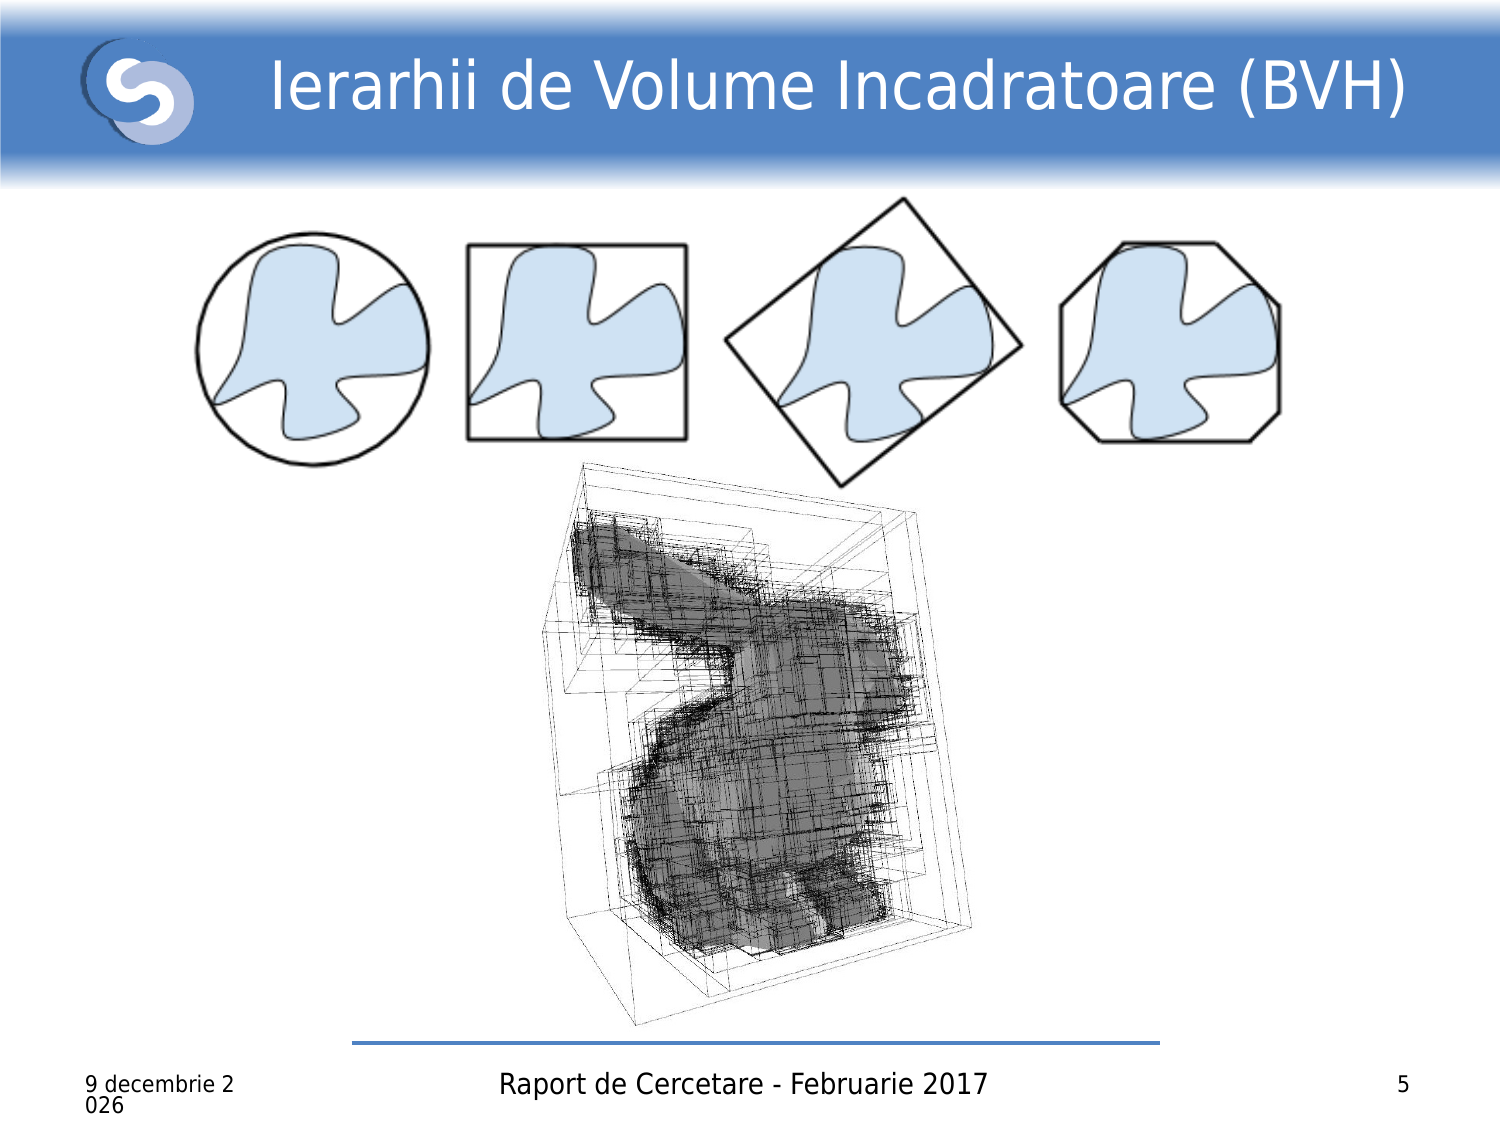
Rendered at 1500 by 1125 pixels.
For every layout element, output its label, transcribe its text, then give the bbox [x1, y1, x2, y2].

title Ierarhii de Volume Incadratoare (BVH) [199, 11, 1425, 155]
picture [0, 0, 1500, 1041]
